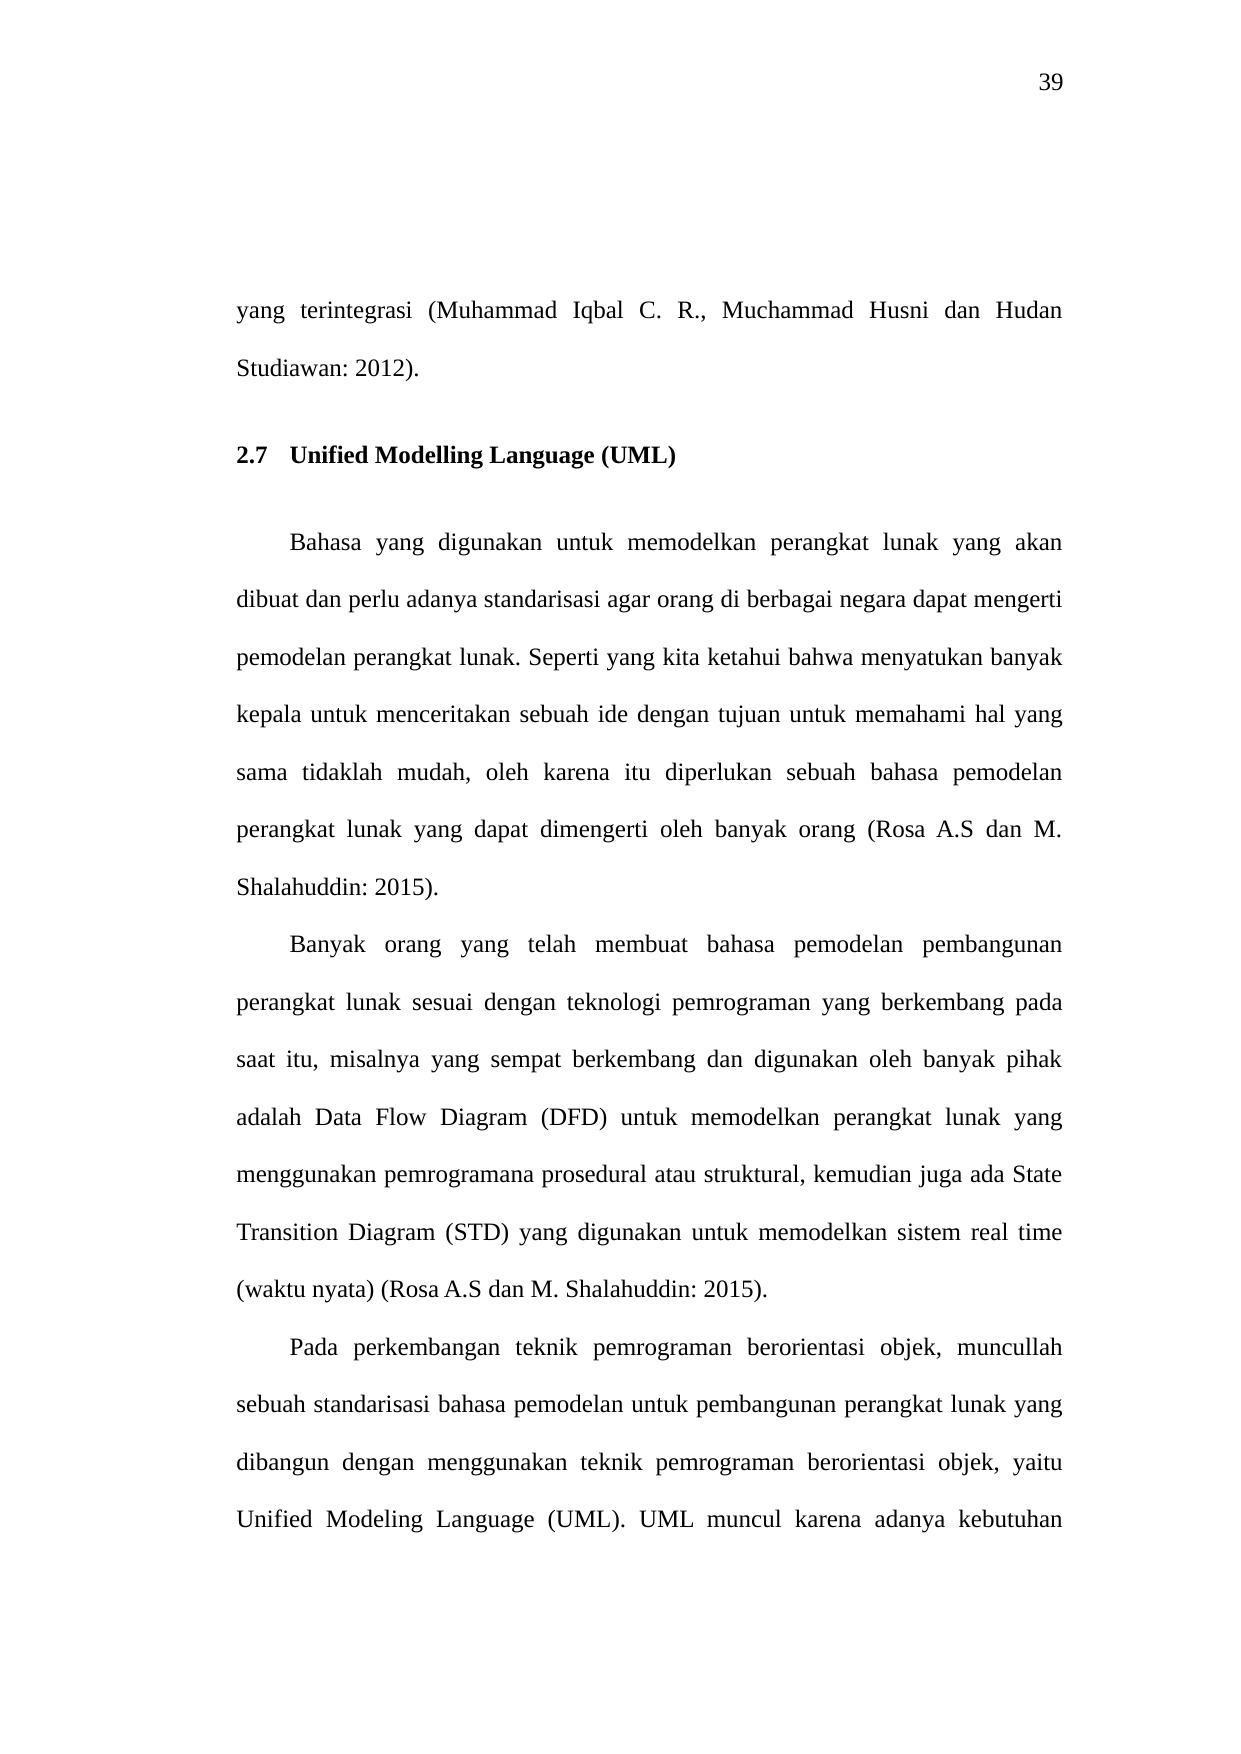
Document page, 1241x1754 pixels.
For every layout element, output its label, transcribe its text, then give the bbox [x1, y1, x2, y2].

subtitle 2.7 Unified Modelling Language (UML) [236, 440, 1063, 468]
text yang terintegrasi (Muhammad Iqbal C. R., Muchammad Husni dan Hudan Studiawan: 2012). [236, 295, 1063, 382]
text Pada perkembangan teknik pemrograman berorientasi objek, muncullah sebuah standarisasi bahasa pemodelan untuk pembangunan perangkat lunak yang dibangun dengan menggunakan teknik pemrograman berorientasi objek, yaitu Unified Modeling Language (UML). UML muncul karena adanya kebutuhan [236, 1332, 1063, 1533]
text Bahasa yang digunakan untuk memodelkan perangkat lunak yang akan dibuat dan perlu adanya standarisasi agar orang di berbagai negara dapat mengerti pemodelan perangkat lunak. Seperti yang kita ketahui bahwa menyatukan banyak kepala untuk menceritakan sebuah ide dengan tujuan untuk memahami hal yang sama tidaklah mudah, oleh karena itu diperlukan sebuah bahasa pemodelan perangkat lunak yang dapat dimengerti oleh banyak orang (Rosa A.S dan M. Shalahuddin: 2015). [236, 527, 1063, 901]
text Banyak orang yang telah membuat bahasa pemodelan pembangunan perangkat lunak sesuai dengan teknologi pemrograman yang berkembang pada saat itu, misalnya yang sempat berkembang dan digunakan oleh banyak pihak adalah Data Flow Diagram (DFD) untuk memodelkan perangkat lunak yang menggunakan pemrogramana prosedural atau struktural, kemudian juga ada State Transition Diagram (STD) yang digunakan untuk memodelkan sistem real time (waktu nyata) (Rosa A.S dan M. Shalahuddin: 2015). [236, 929, 1063, 1303]
